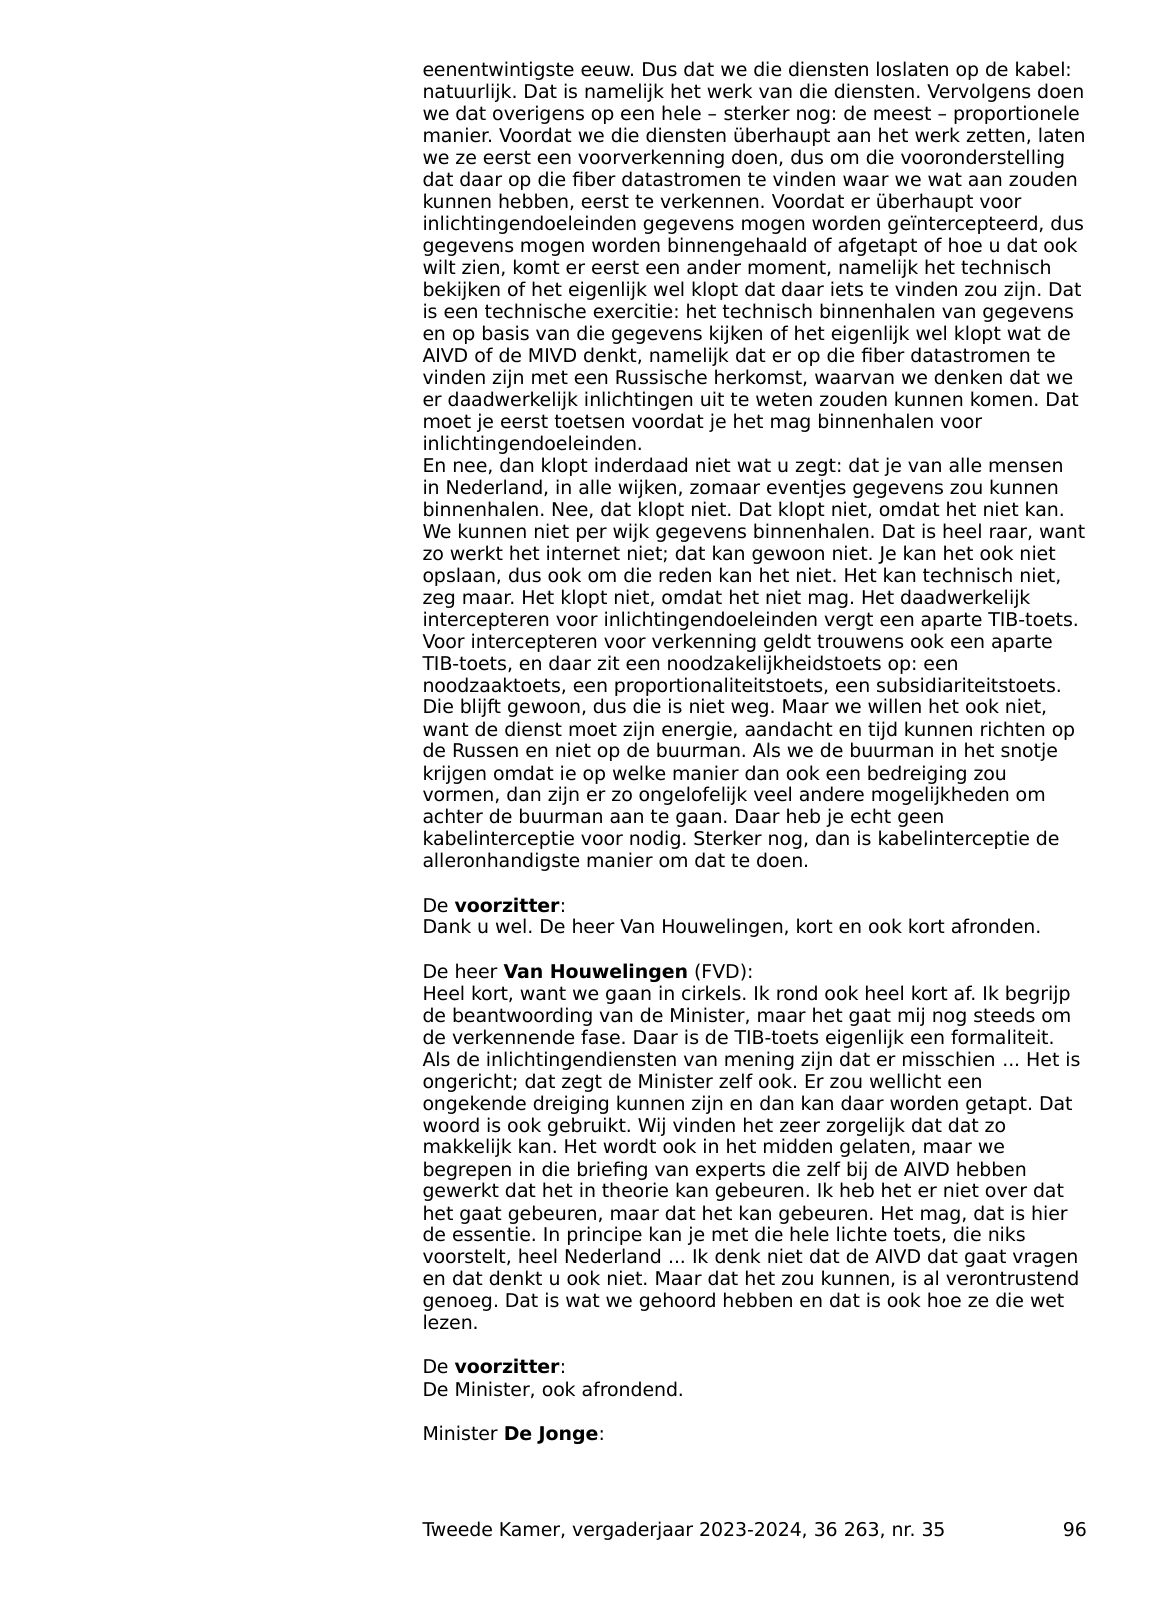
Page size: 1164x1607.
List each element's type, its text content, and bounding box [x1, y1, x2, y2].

text Dank u wel. De heer Van Houwelingen, kort en ook kort afronden. [422, 916, 1087, 938]
text De voorzitter: [422, 1356, 1087, 1378]
text eenentwintigste eeuw. Dus dat we die diensten loslaten op de kabel: natuurlijk. Dat is namelijk het werk van die diensten. Vervolgens doen we dat overigens op een hele – sterker nog: de meest – proportionele manier. Voordat we die diensten überhaupt aan het werk zetten, laten we ze eerst een voorverkenning doen, dus om die vooronderstelling dat daar op die fiber datastromen te vinden waar we wat aan zouden kunnen hebben, eerst te verkennen. Voordat er überhaupt voor inlichtingendoeleinden gegevens mogen worden geïntercepteerd, dus gegevens mogen worden binnengehaald of afgetapt of hoe u dat ook wilt zien, komt er eerst een ander moment, namelijk het technisch bekijken of het eigenlijk wel klopt dat daar iets te vinden zou zijn. Dat is een technische exercitie: het technisch binnenhalen van gegevens en op basis van die gegevens kijken of het eigenlijk wel klopt wat de AIVD of de MIVD denkt, namelijk dat er op die fiber datastromen te vinden zijn met een Russische herkomst, waarvan we denken dat we er daadwerkelijk inlichtingen uit te weten zouden kunnen komen. Dat moet je eerst toetsen voordat je het mag binnenhalen voor inlichtingendoeleinden. [422, 59, 1087, 455]
text Heel kort, want we gaan in cirkels. Ik rond ook heel kort af. Ik begrijp de beantwoording van de Minister, maar het gaat mij nog steeds om de verkennende fase. Daar is de TIB-toets eigenlijk een formaliteit. Als de inlichtingendiensten van mening zijn dat er misschien ... Het is ongericht; dat zegt de Minister zelf ook. Er zou wellicht een ongekende dreiging kunnen zijn en dan kan daar worden getapt. Dat woord is ook gebruikt. Wij vinden het zeer zorgelijk dat dat zo makkelijk kan. Het wordt ook in het midden gelaten, maar we begrepen in die briefing van experts die zelf bij de AIVD hebben gewerkt dat het in theorie kan gebeuren. Ik heb het er niet over dat het gaat gebeuren, maar dat het kan gebeuren. Het mag, dat is hier de essentie. In principe kan je met die hele lichte toets, die niks voorstelt, heel Nederland ... Ik denk niet dat de AIVD dat gaat vragen en dat denkt u ook niet. Maar dat het zou kunnen, is al verontrustend genoeg. Dat is wat we gehoord hebben en dat is ook hoe ze die wet lezen. [422, 983, 1087, 1334]
text De voorzitter: [422, 894, 1087, 916]
text Minister De Jonge: [422, 1423, 1087, 1444]
text De heer Van Houwelingen (FVD): [422, 961, 1087, 983]
text En nee, dan klopt inderdaad niet wat u zegt: dat je van alle mensen in Nederland, in alle wijken, zomaar eventjes gegevens zou kunnen binnenhalen. Nee, dat klopt niet. Dat klopt niet, omdat het niet kan. We kunnen niet per wijk gegevens binnenhalen. Dat is heel raar, want zo werkt het internet niet; dat kan gewoon niet. Je kan het ook niet opslaan, dus ook om die reden kan het niet. Het kan technisch niet, zeg maar. Het klopt niet, omdat het niet mag. Het daadwerkelijk intercepteren voor inlichtingendoeleinden vergt een aparte TIB-toets. Voor intercepteren voor verkenning geldt trouwens ook een aparte TIB-toets, en daar zit een noodzakelijkheidstoets op: een noodzaaktoets, een proportionaliteitstoets, een subsidiariteitstoets. Die blijft gewoon, dus die is niet weg. Maar we willen het ook niet, want de dienst moet zijn energie, aandacht en tijd kunnen richten op de Russen en niet op de buurman. Als we de buurman in het snotje krijgen omdat ie op welke manier dan ook een bedreiging zou vormen, dan zijn er zo ongelofelijk veel andere mogelijkheden om achter de buurman aan te gaan. Daar heb je echt geen kabelinterceptie voor nodig. Sterker nog, dan is kabelinterceptie de alleronhandigste manier om dat te doen. [422, 455, 1087, 872]
text De Minister, ook afrondend. [422, 1378, 1087, 1400]
